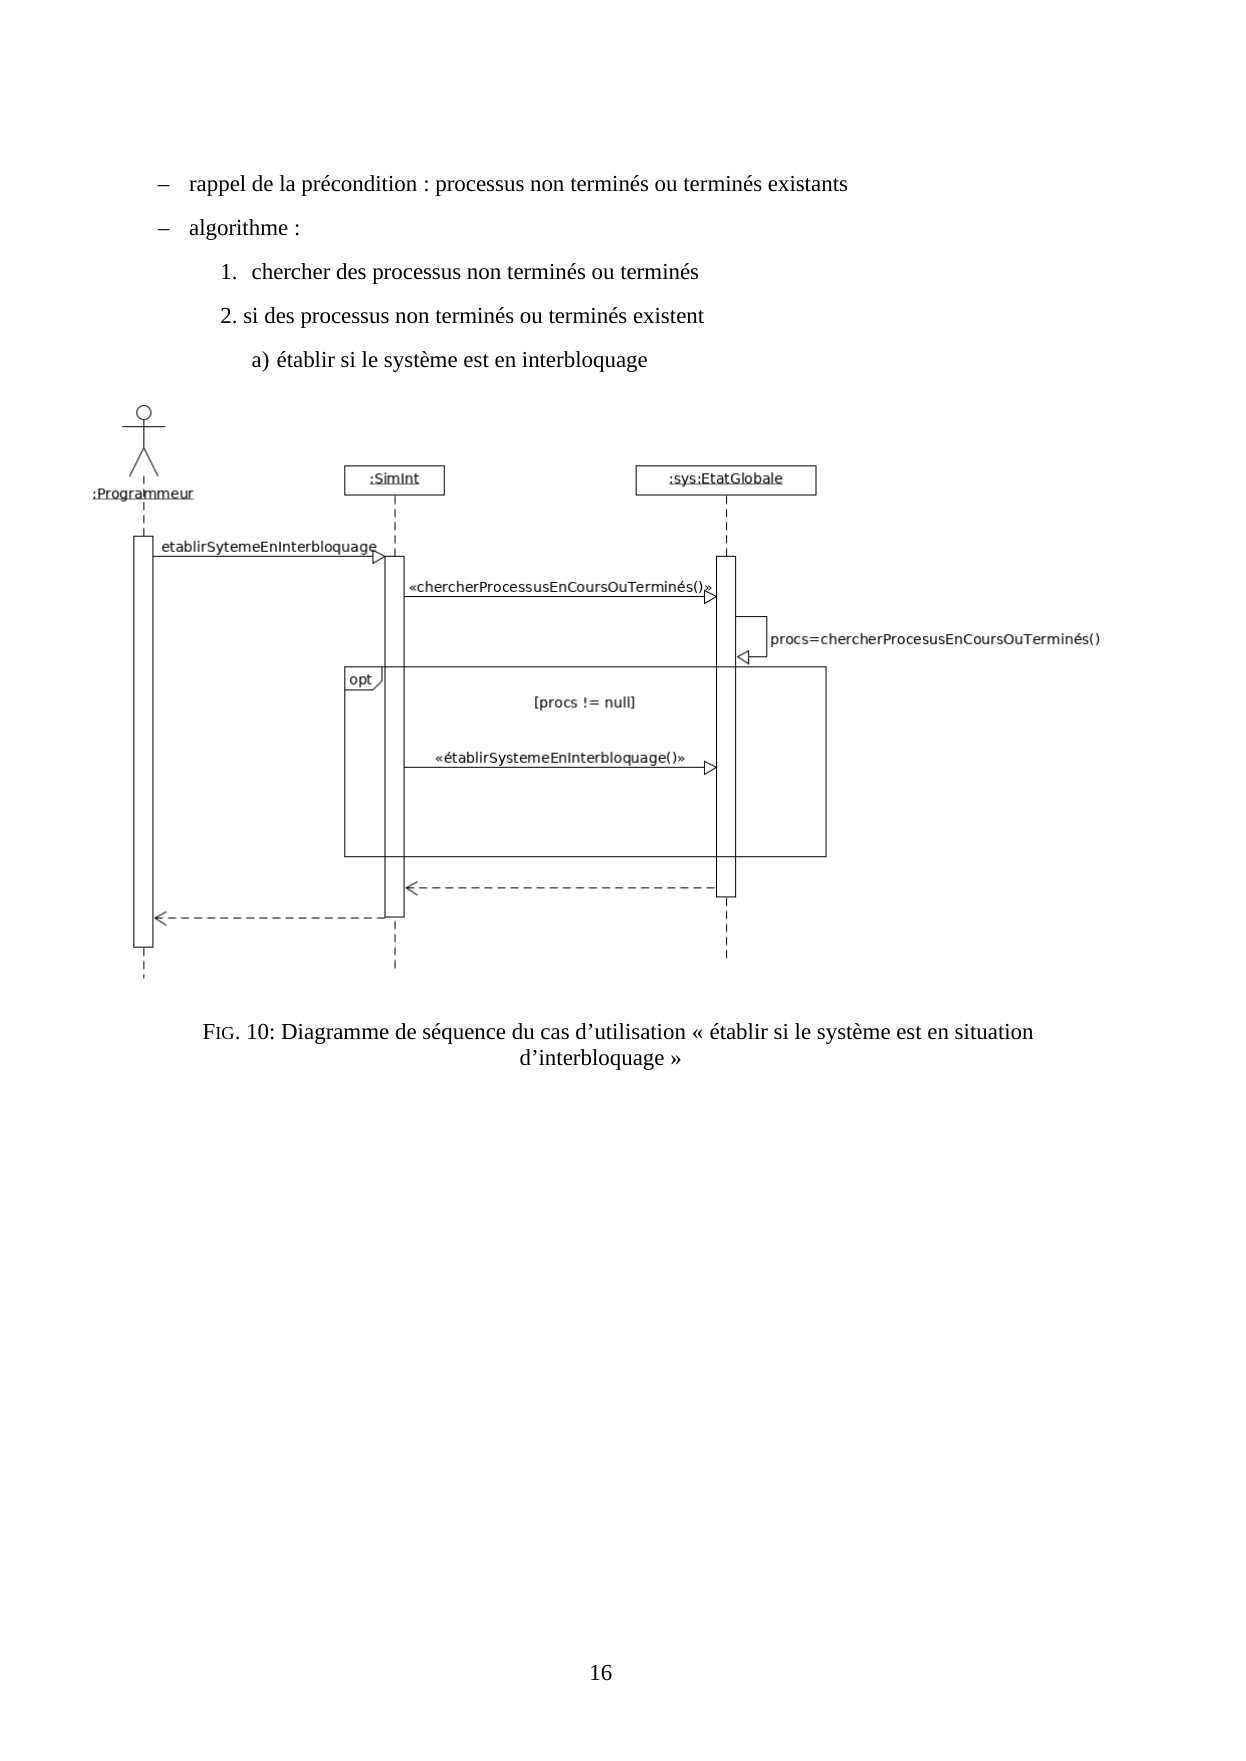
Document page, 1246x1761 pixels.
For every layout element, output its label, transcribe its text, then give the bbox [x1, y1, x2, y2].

list – rappel de la précondition : processus non terminés ou terminés existants [158, 170, 1075, 197]
picture [63, 385, 1138, 1018]
text Fig. 10: Diagramme de séquence du cas d’utilisation « établir si le système est en situation d’interbloquage » [126, 1018, 1075, 1070]
list – algorithme : [158, 214, 1075, 241]
list 1. chercher des processus non terminés ou terminés [220, 258, 1075, 285]
list 2. si des processus non terminés ou terminés existent [220, 302, 1075, 329]
list a) établir si le système est en interbloquage [220, 347, 1075, 373]
